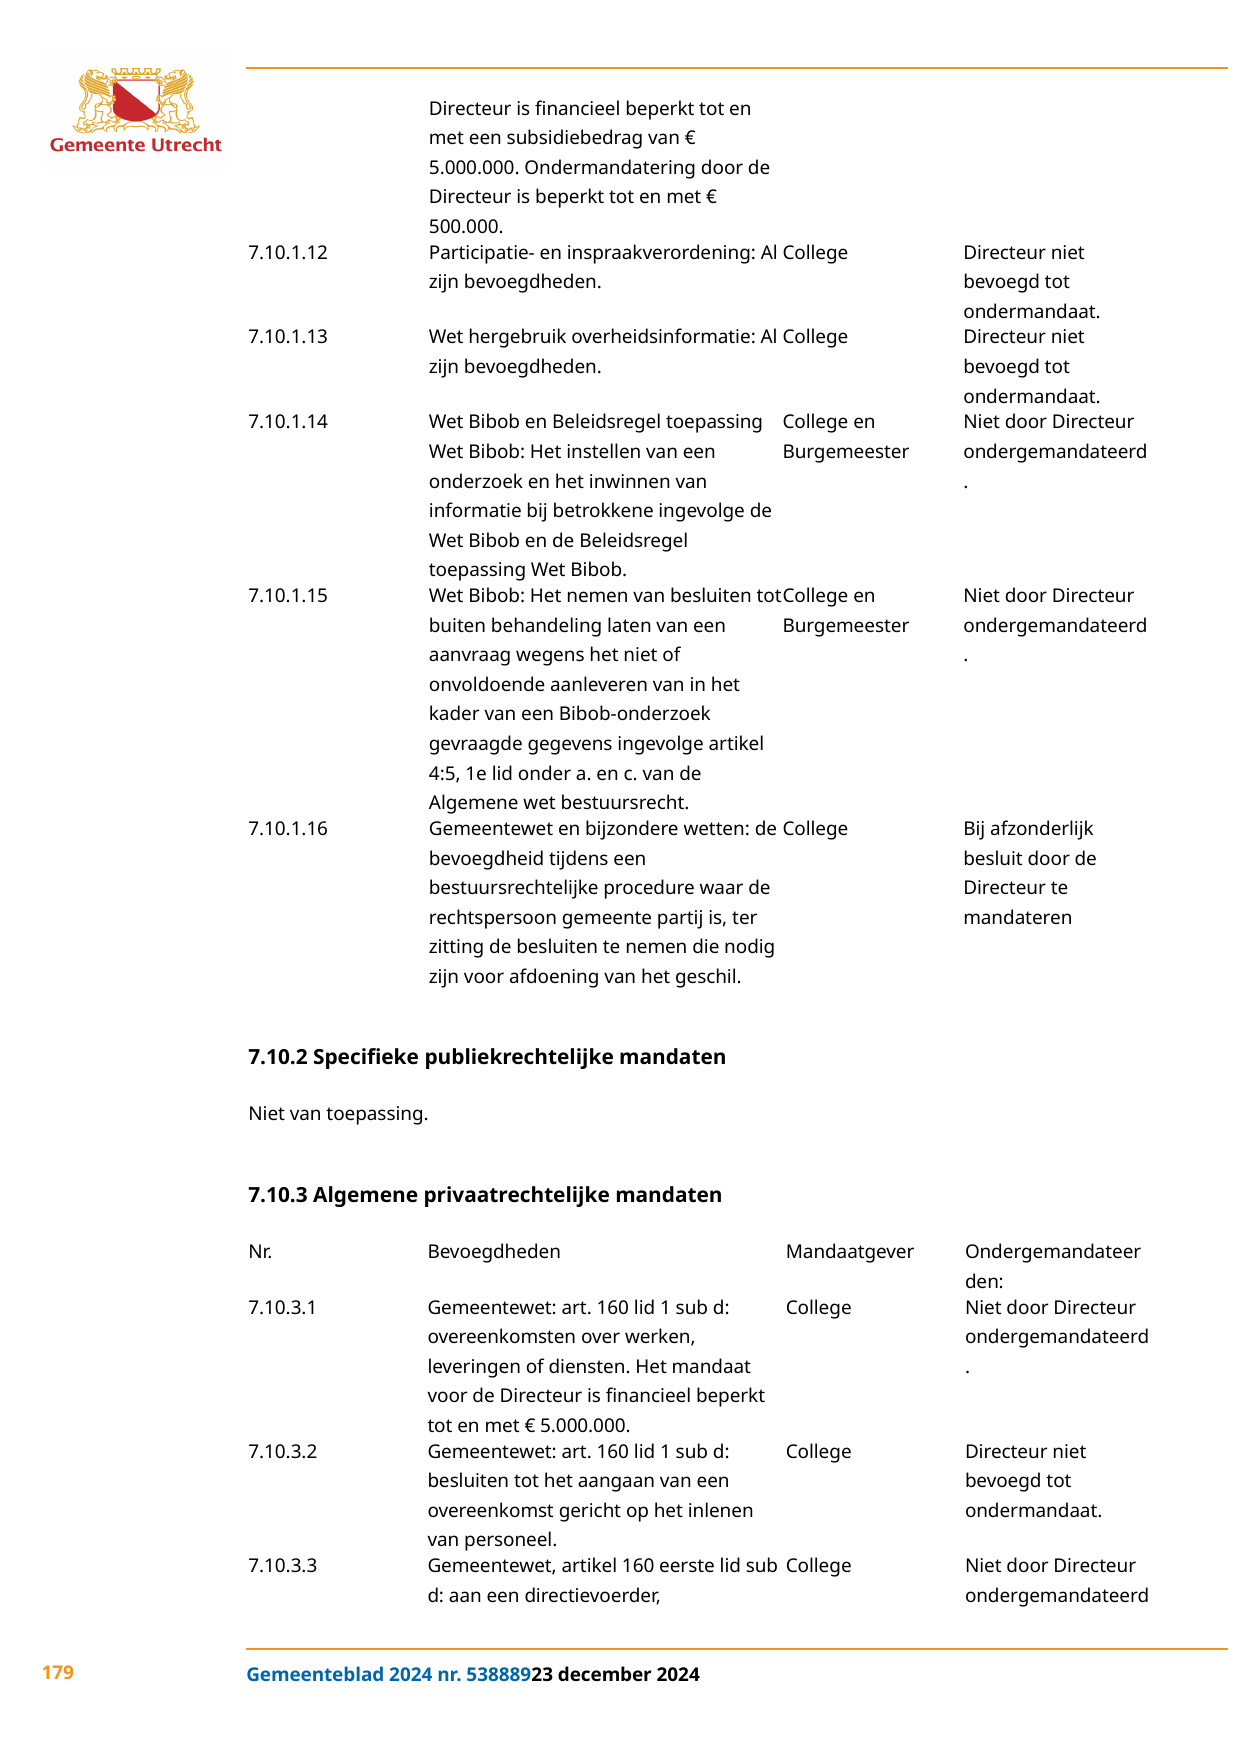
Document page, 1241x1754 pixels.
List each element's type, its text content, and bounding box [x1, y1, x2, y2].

table_cell Directeur is financieel beperkt tot en met een subsidiebedrag van € 5.000.000. Ondermandatering door de Directeur is beperkt tot en met € 500.000. [429, 95, 782, 239]
table_cell Directeur niet bevoegd tot ondermandaat. [963, 239, 1152, 324]
table_cell College [782, 324, 963, 409]
table_cell College [782, 815, 963, 989]
table_cell Wet hergebruik overheidsinformatie: Al zijn bevoegdheden. [429, 324, 782, 409]
table_cell Gemeentewet: art. 160 lid 1 sub d: overeenkomsten over werken, leveringen of diensten. Het mandaat voor de Directeur is financieel beperkt tot en met € 5.000.000. [427, 1294, 786, 1438]
table_header Mandaatgever [786, 1239, 965, 1294]
table_cell Gemeentewet, artikel 160 eerste lid sub d: aan een directievoerder, [427, 1553, 786, 1608]
table_cell 7.10.1.13 [248, 324, 429, 409]
table_cell Niet door Directeur ondergemandateerd. [965, 1294, 1152, 1438]
table_cell College [786, 1294, 965, 1438]
table_cell College en Burgemeester [782, 582, 963, 815]
table_cell Directeur niet bevoegd tot ondermandaat. [963, 324, 1152, 409]
table_cell 7.10.3.1 [248, 1294, 427, 1438]
table_header Bevoegdheden [427, 1239, 786, 1294]
table_cell College [782, 239, 963, 324]
text Niet van toepassing. [248, 1100, 1152, 1126]
table_cell 7.10.1.14 [248, 409, 429, 582]
table_cell 7.10.1.15 [248, 582, 429, 815]
table_cell [963, 95, 1152, 239]
table_cell College [786, 1438, 965, 1552]
table_cell Directeur niet bevoegd tot ondermandaat. [965, 1438, 1152, 1552]
table_cell College en Burgemeester [782, 409, 963, 582]
table_cell [782, 95, 963, 239]
table_cell Wet Bibob: Het nemen van besluiten tot buiten behandeling laten van een aanvraag wegens het niet of onvoldoende aanleveren van in het kader van een Bibob-onderzoek gevraagde gegevens ingevolge artikel 4:5, 1e lid onder a. en c. van de Algemene wet bestuursrecht. [429, 582, 782, 815]
table_cell 7.10.3.3 [248, 1553, 427, 1608]
table_cell College [786, 1553, 965, 1608]
table_cell Participatie- en inspraakverordening: Al zijn bevoegdheden. [429, 239, 782, 324]
table_cell Wet Bibob en Beleidsregel toepassing Wet Bibob: Het instellen van een onderzoek en het inwinnen van informatie bij betrokkene ingevolge de Wet Bibob en de Beleidsregel toepassing Wet Bibob. [429, 409, 782, 582]
text 7.10.3 Algemene privaatrechtelijke mandaten [248, 1180, 1152, 1209]
picture [41, 47, 231, 172]
table_cell 7.10.1.12 [248, 239, 429, 324]
table_cell Niet door Directeur ondergemandateerd. [963, 582, 1152, 815]
table_cell Gemeentewet en bijzondere wetten: de bevoegdheid tijdens een bestuursrechtelijke procedure waar de rechtspersoon gemeente partij is, ter zitting de besluiten te nemen die nodig zijn voor afdoening van het geschil. [429, 815, 782, 989]
table_cell Bij afzonderlijk besluit door de Directeur te mandateren [963, 815, 1152, 989]
table_cell [248, 95, 429, 239]
table_cell Niet door Directeur ondergemandateerd. [963, 409, 1152, 582]
table_cell 7.10.3.2 [248, 1438, 427, 1552]
table_header Nr. [248, 1239, 427, 1294]
table_header Ondergemandateerden: [965, 1239, 1152, 1294]
text 7.10.2 Specifieke publiekrechtelijke mandaten [248, 1042, 1152, 1071]
table_cell Gemeentewet: art. 160 lid 1 sub d: besluiten tot het aangaan van een overeenkomst gericht op het inlenen van personeel. [427, 1438, 786, 1552]
table_cell 7.10.1.16 [248, 815, 429, 989]
table_cell Niet door Directeur ondergemandateerd [965, 1553, 1152, 1608]
